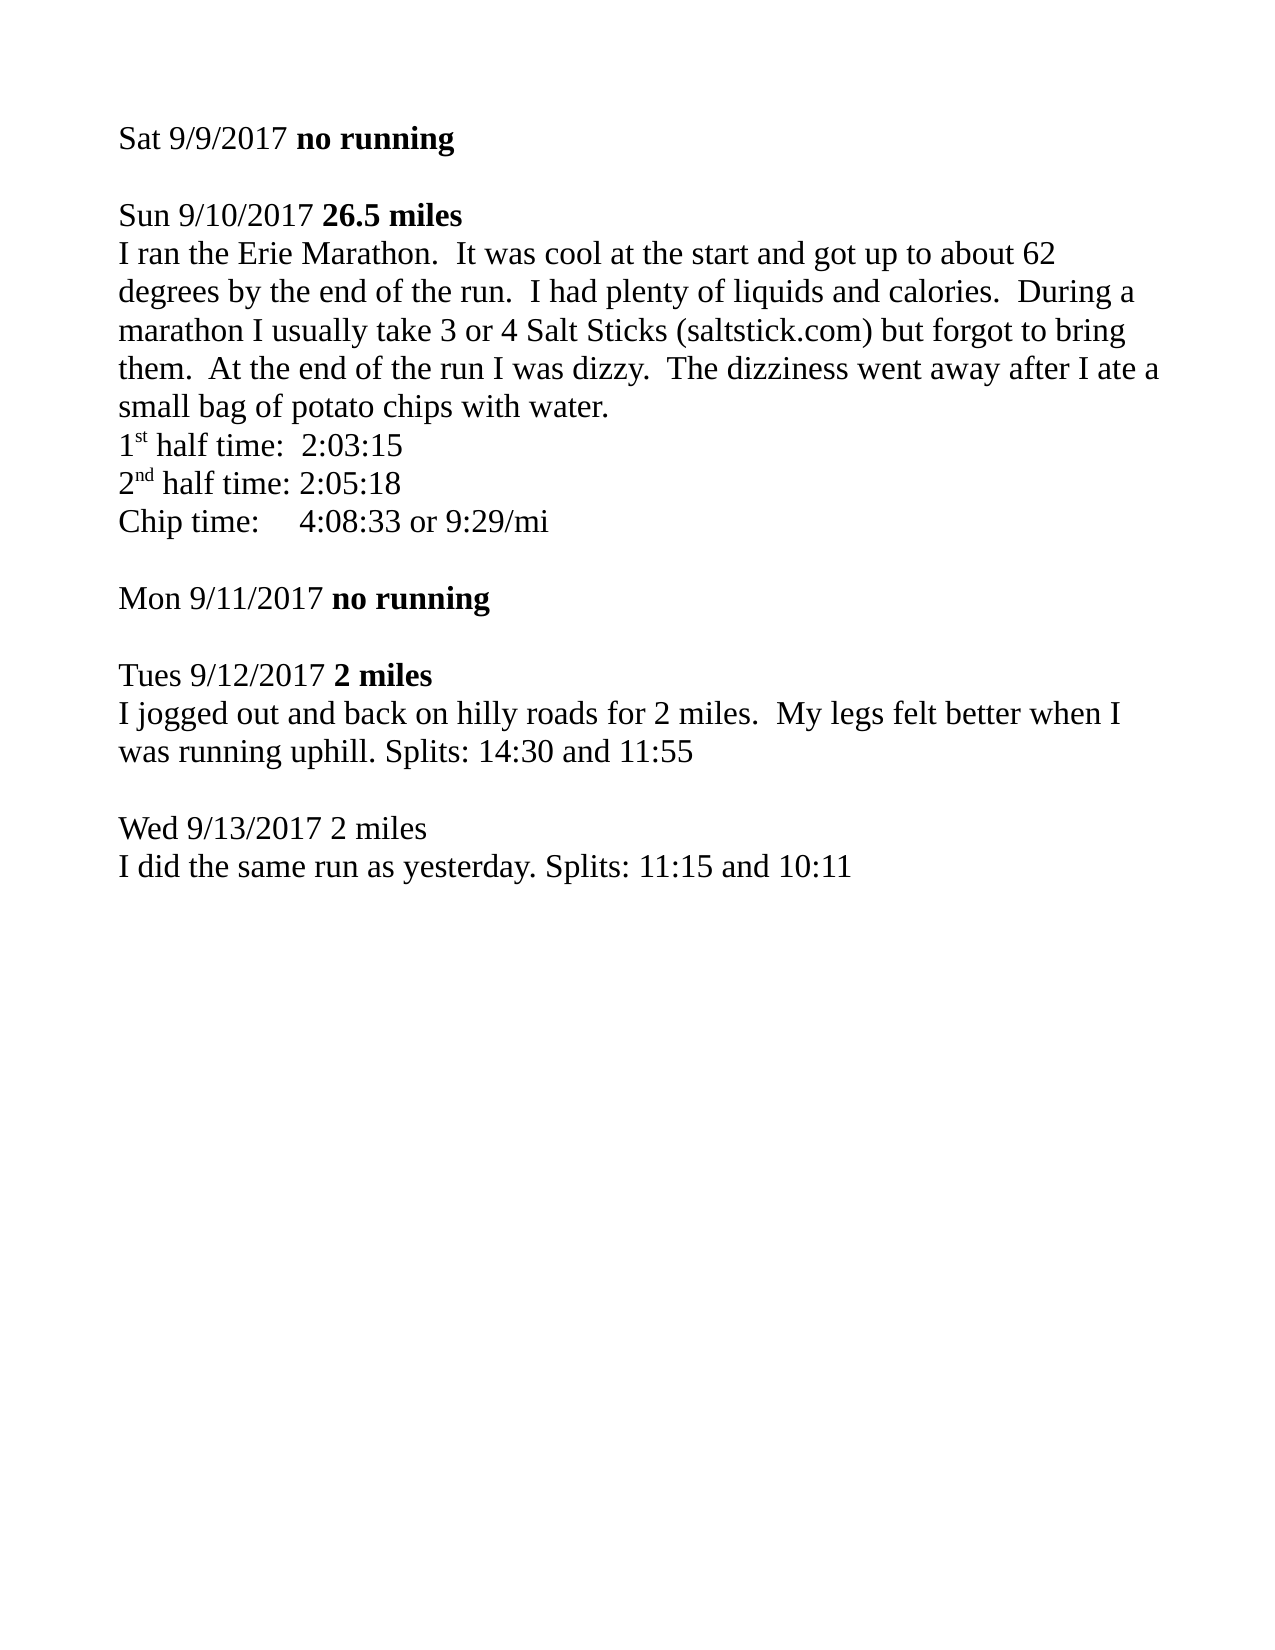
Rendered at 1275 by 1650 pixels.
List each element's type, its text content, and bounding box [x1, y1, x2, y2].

text Wed 9/13/2017 2 miles [118, 808, 1161, 846]
text Sun 9/10/2017 26.5 miles [118, 195, 1161, 233]
text Mon 9/11/2017 no running [118, 578, 1161, 616]
text 1st half time: 2:03:15 [118, 425, 1161, 463]
text Chip time: 4:08:33 or 9:29/mi [118, 501, 1161, 540]
text Sat 9/9/2017 no running [118, 118, 1161, 156]
text I ran the Erie Marathon. It was cool at the start and got up to about 62 degrees by the end of the run. I had plenty of liquids and calories. During a marathon I usually take 3 or 4 Salt Sticks (saltstick.com) but forgot to bring them. At the end of the run I was dizzy. The dizziness went away after I ate a small bag of potato chips with water. [118, 233, 1161, 425]
text I did the same run as yesterday. Splits: 11:15 and 10:11 [118, 846, 1161, 885]
text 2nd half time: 2:05:18 [118, 463, 1161, 501]
text Tues 9/12/2017 2 miles [118, 655, 1161, 693]
text I jogged out and back on hilly roads for 2 miles. My legs felt better when I was running uphill. Splits: 14:30 and 11:55 [118, 693, 1161, 770]
